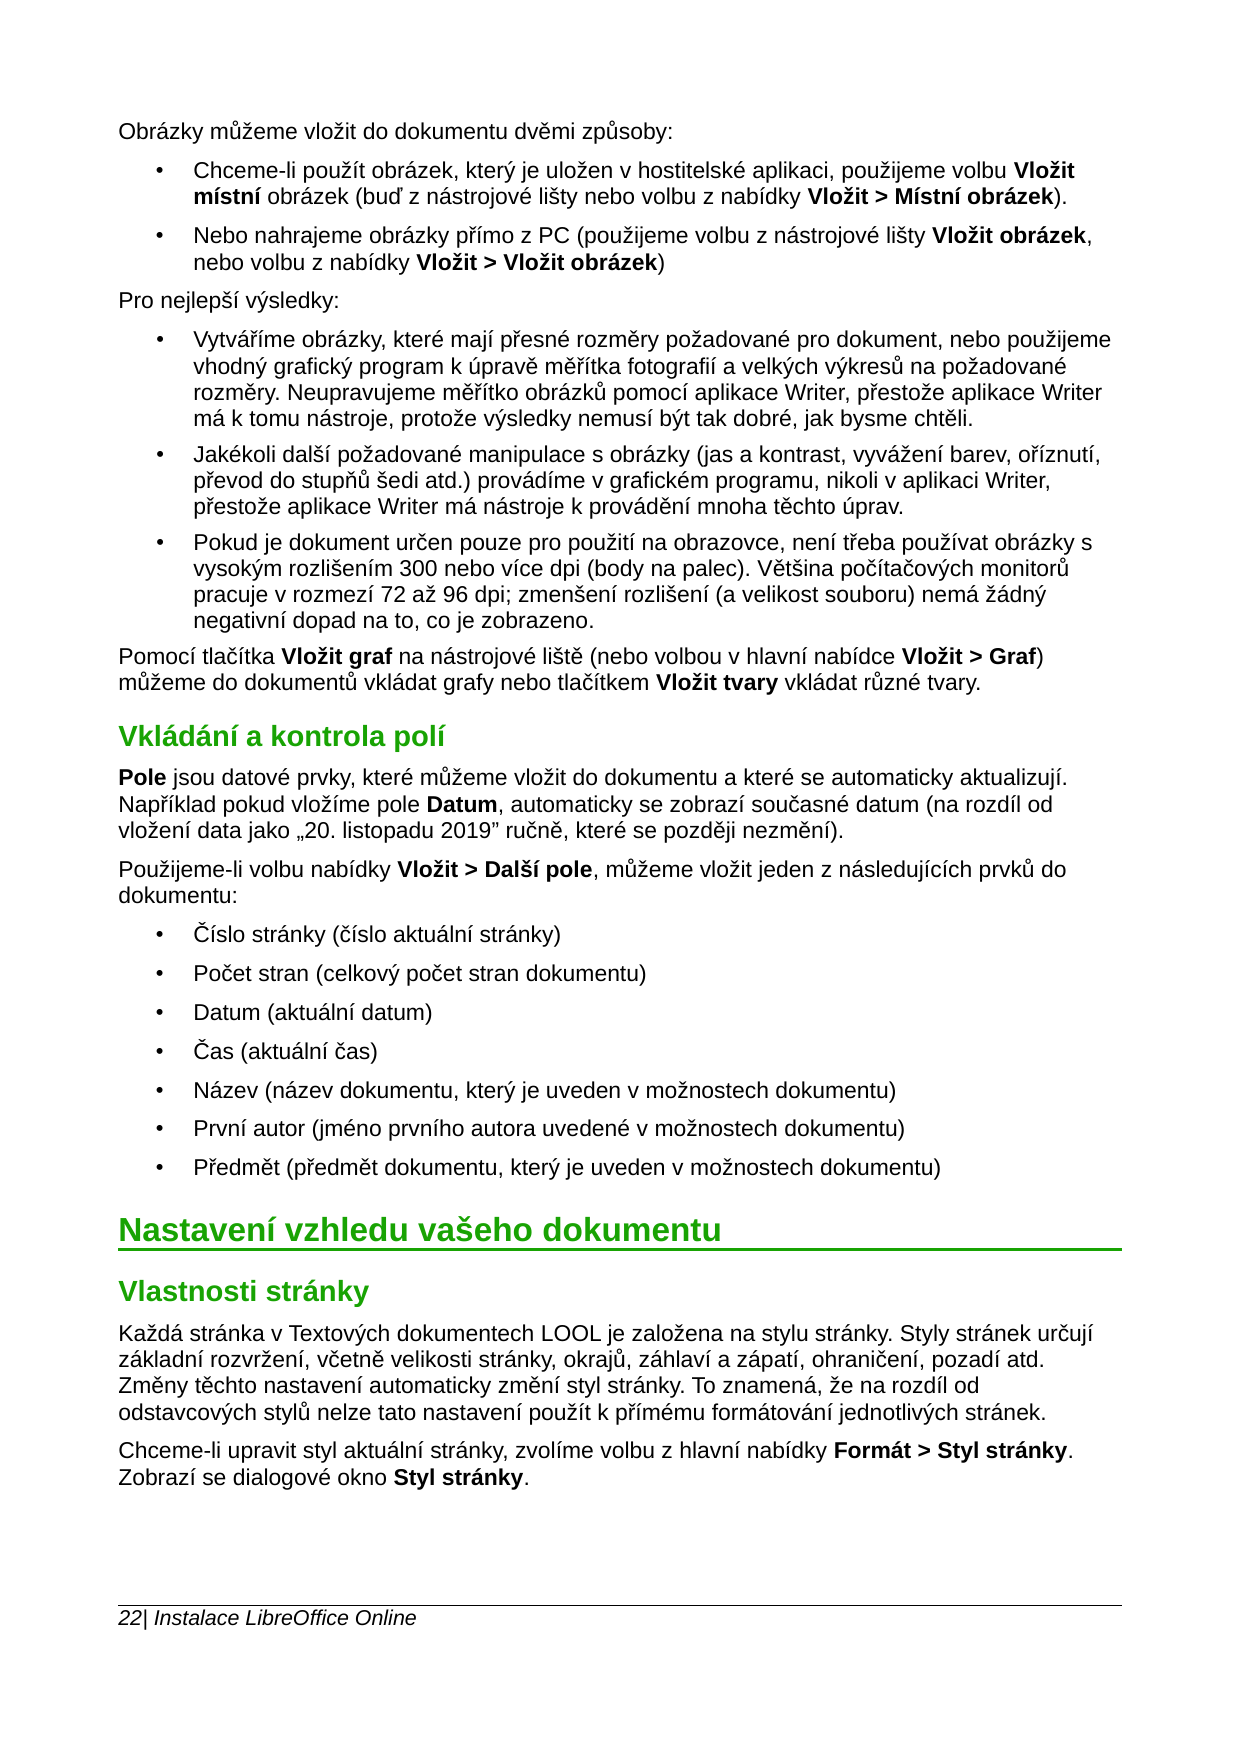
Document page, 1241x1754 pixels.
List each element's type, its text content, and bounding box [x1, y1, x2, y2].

list Chceme-li použít obrázek, který je uložen v hostitelské aplikaci, použijeme volbu Vložit místní obrázek (buď z nástrojové lišty nebo volbu z nabídky Vložit > Místní obrázek). [156, 157, 1122, 210]
subtitle Vkládání a kontrola polí [118, 719, 1122, 753]
list Předmět (předmět dokumentu, který je uveden v možnostech dokumentu) [156, 1154, 1122, 1181]
list Název (název dokumentu, který je uveden v možnostech dokumentu) [156, 1077, 1122, 1103]
list Pomocí tlačítka Vložit graf na nástrojové liště (nebo volbou v hlavní nabídce Vložit > Graf) můžeme do dokumentů vkládat grafy nebo tlačítkem Vložit tvary vkládat různé tvary. [118, 643, 1122, 695]
list Pokud je dokument určen pouze pro použití na obrazovce, není třeba používat obrázky s vysokým rozlišením 300 nebo více dpi (body na palec). Většina počítačových monitorů pracuje v rozmezí 72 až 96 dpi; zmenšení rozlišení (a velikost souboru) nemá žádný negativní dopad na to, co je zobrazeno. [156, 528, 1122, 634]
list Čas (aktuální čas) [156, 1038, 1122, 1064]
list Číslo stránky (číslo aktuální stránky) [156, 921, 1122, 947]
text Obrázky můžeme vložit do dokumentu dvěmi způsoby: [118, 118, 1122, 144]
list Jakékoli další požadované manipulace s obrázky (jas a kontrast, vyvážení barev, oříznutí, převod do stupňů šedi atd.) provádíme v grafickém programu, nikoli v aplikaci Writer, přestože aplikace Writer má nástroje k provádění mnoha těchto úprav. [156, 441, 1122, 519]
list Nebo nahrajeme obrázky přímo z PC (použijeme volbu z nástrojové lišty Vložit obrázek, nebo volbu z nabídky Vložit > Vložit obrázek) [156, 222, 1122, 275]
subtitle Vlastnosti stránky [118, 1274, 1122, 1308]
text Chceme-li upravit styl aktuální stránky, zvolíme volbu z hlavní nabídky Formát > Styl stránky. Zobrazí se dialogové okno Styl stránky. [118, 1437, 1122, 1490]
text Pole jsou datové prvky, které můžeme vložit do dokumentu a které se automaticky aktualizují. Například pokud vložíme pole Datum, automaticky se zobrazí současné datum (na rozdíl od vložení data jako „20. listopadu 2019” ručně, které se později nezmění). [118, 764, 1122, 843]
list Počet stran (celkový počet stran dokumentu) [156, 960, 1122, 986]
list Vytváříme obrázky, které mají přesné rozměry požadované pro dokument, nebo použijeme vhodný grafický program k úpravě měřítka fotografií a velkých výkresů na požadované rozměry. Neupravujeme měřítko obrázků pomocí aplikace Writer, přestože aplikace Writer má k tomu nástroje, protože výsledky nemusí být tak dobré, jak bysme chtěli. [156, 326, 1122, 432]
subtitle Nastavení vzhledu vašeho dokumentu [118, 1210, 1122, 1248]
text Každá stránka v Textových dokumentech LOOL je založena na stylu stránky. Styly stránek určují základní rozvržení, včetně velikosti stránky, okrajů, záhlaví a zápatí, ohraničení, pozadí atd. Změny těchto nastavení automaticky změní styl stránky. To znamená, že na rozdíl od odstavcových stylů nelze tato nastavení použít k přímému formátování jednotlivých stránek. [118, 1319, 1122, 1425]
text Použijeme-li volbu nabídky Vložit > Další pole, můžeme vložit jeden z následujících prvků do dokumentu: [118, 856, 1122, 909]
list První autor (jméno prvního autora uvedené v možnostech dokumentu) [156, 1115, 1122, 1142]
list Datum (aktuální datum) [156, 999, 1122, 1025]
list Pro nejlepší výsledky: [118, 287, 1122, 314]
